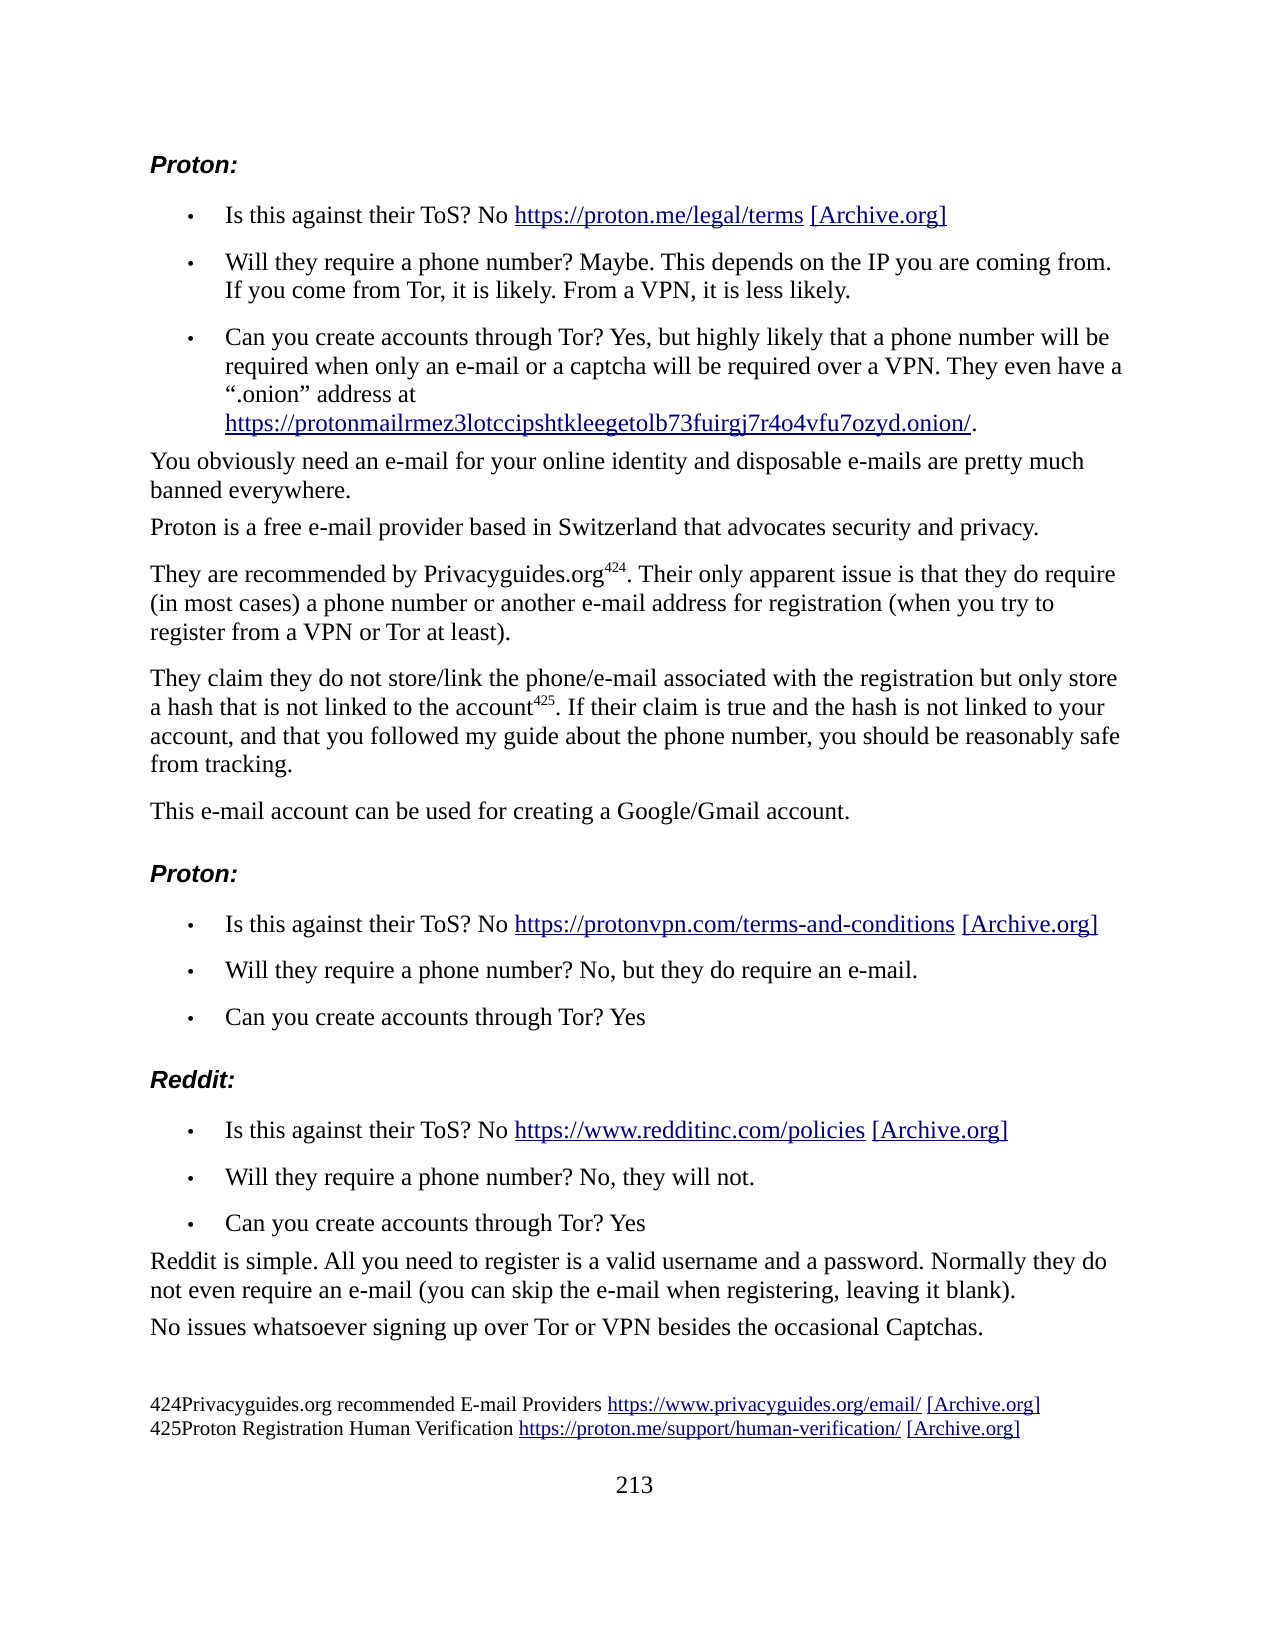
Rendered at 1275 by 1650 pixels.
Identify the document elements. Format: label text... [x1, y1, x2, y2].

list Can you create accounts through Tor? Yes [187, 1208, 1125, 1237]
subtitle Reddit: [150, 1065, 1125, 1093]
list Will they require a phone number? No, they will not. [187, 1162, 1125, 1190]
list Is this against their ToS? No https://www.redditinc.com/policies [Archive.org] [187, 1115, 1125, 1144]
list Can you create accounts through Tor? Yes [187, 1002, 1125, 1031]
text They are recommended by Privacyguides.org. Their only apparent issue is that they do require (in most cases) a phone number or another e-mail address for registration (when you try to register from a VPN or Tor at least). [150, 559, 1125, 645]
text They claim they do not store/link the phone/e-mail associated with the registration but only store a hash that is not linked to the account. If their claim is true and the hash is not linked to your account, and that you followed my guide about the phone number, you should be reasonably safe from tracking. [150, 663, 1125, 778]
text Reddit is simple. All you need to register is a valid username and a password. Normally they do not even require an e-mail (you can skip the e-mail when registering, leaving it blank). [150, 1246, 1125, 1303]
text Proton is a free e-mail provider based in Switzerland that advocates security and privacy. [150, 512, 1125, 541]
subtitle Proton: [150, 859, 1125, 887]
text You obviously need an e-mail for your online identity and disposable e-mails are pretty much banned everywhere. [150, 446, 1125, 503]
list Will they require a phone number? Maybe. This depends on the IP you are coming from. If you come from Tor, it is likely. From a VPN, it is less likely. [187, 247, 1125, 304]
list Is this against their ToS? No https://proton.me/legal/terms [Archive.org] [187, 200, 1125, 229]
subtitle Proton: [150, 150, 1125, 178]
text Privacyguides.org recommended E-mail Providers https://www.privacyguides.org/email/ [Archive.org] [150, 1392, 1125, 1416]
list Can you create accounts through Tor? Yes, but highly likely that a phone number will be required when only an e-mail or a captcha will be required over a VPN. They even have a “.onion” address at https://protonmailrmez3lotccipshtkleegetolb73fuirgj7r4o4vfu7ozyd.onion/. [187, 322, 1125, 437]
text No issues whatsoever signing up over Tor or VPN besides the occasional Captchas. [150, 1312, 1125, 1341]
text Proton Registration Human Verification https://proton.me/support/human-verification/ [Archive.org] [150, 1416, 1125, 1440]
list Is this against their ToS? No https://protonvpn.com/terms-and-conditions [Archive.org] [187, 909, 1125, 938]
list Will they require a phone number? No, but they do require an e-mail. [187, 956, 1125, 984]
text This e-mail account can be used for creating a Google/Gmail account. [150, 796, 1125, 825]
